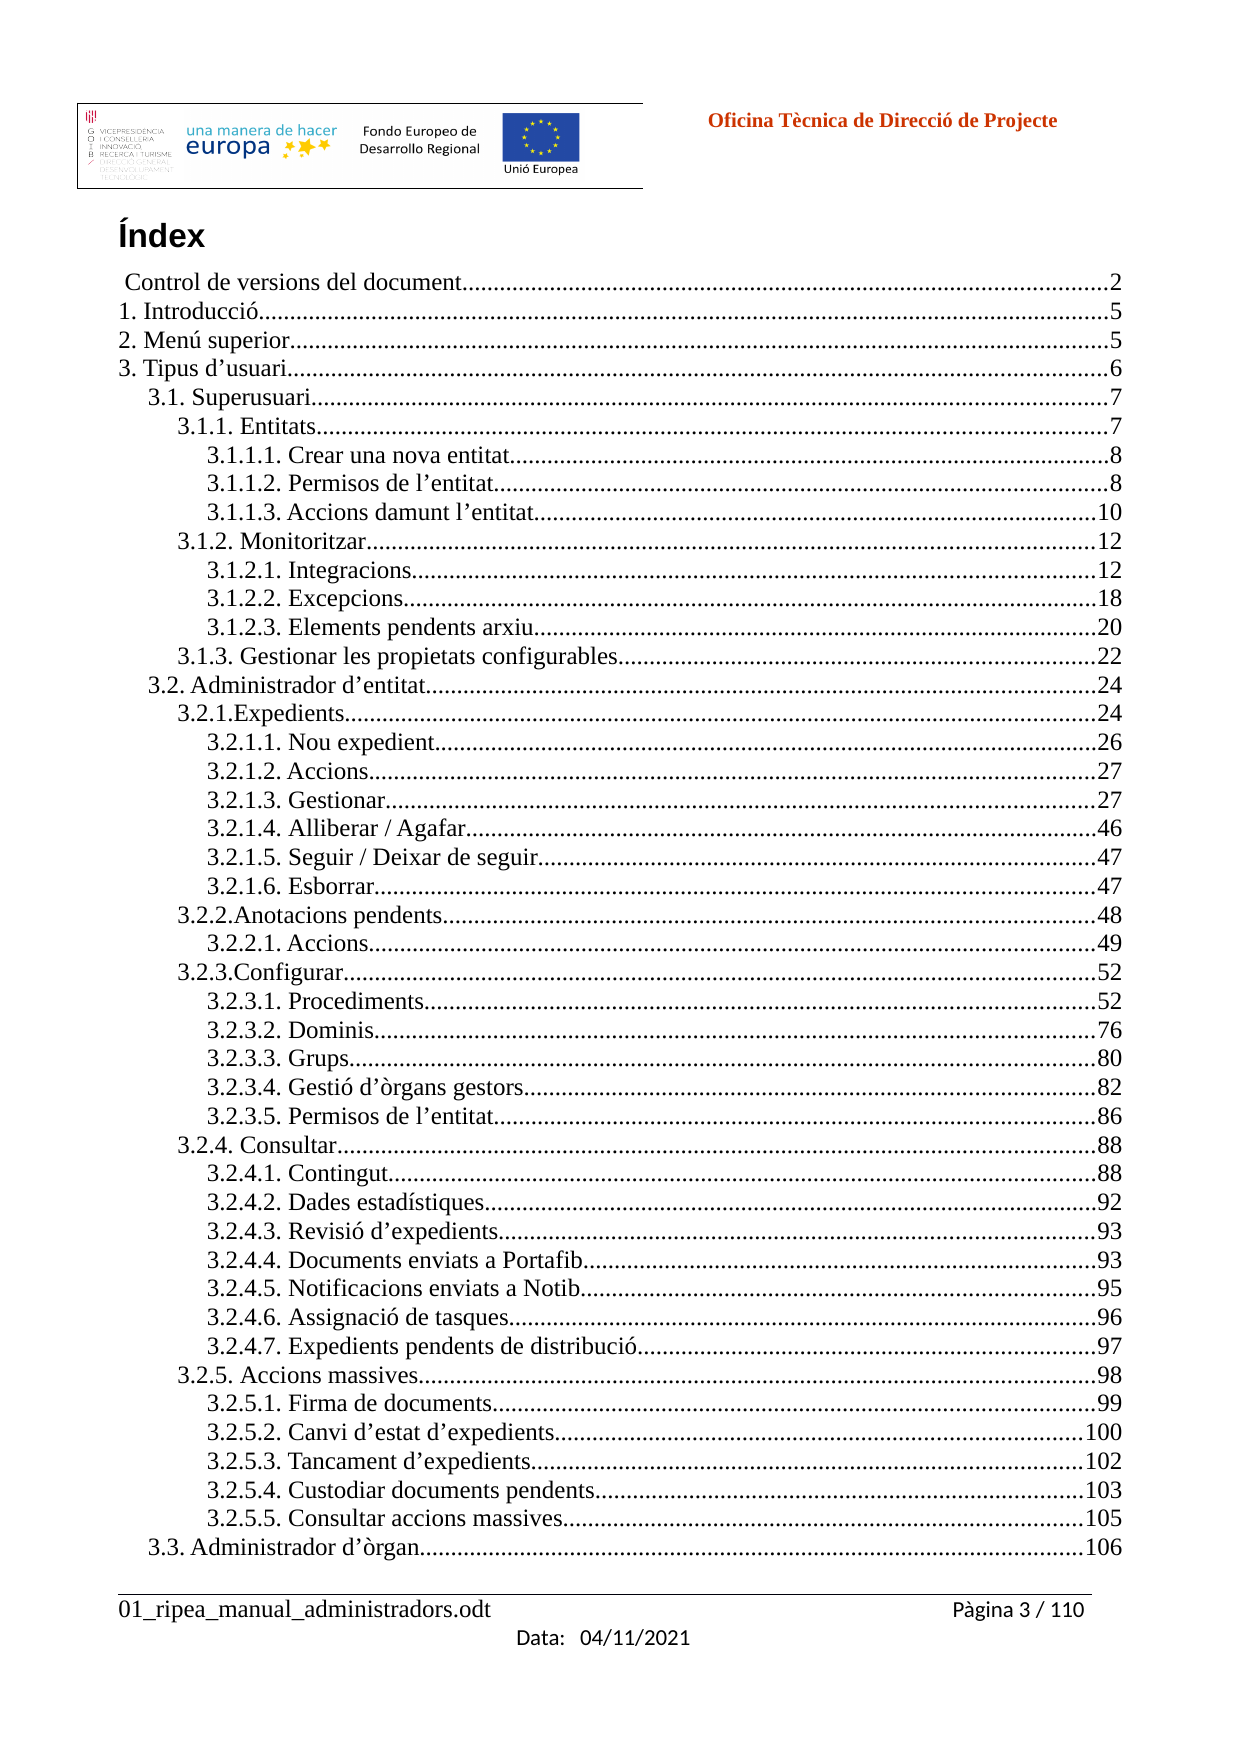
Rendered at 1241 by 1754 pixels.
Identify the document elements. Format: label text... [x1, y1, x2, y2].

text 3.2.3.5. Permisos de l’entitat 86 [207, 1101, 1122, 1130]
text 3.2.5.2. Canvi d’estat d’expedients 100 [207, 1417, 1122, 1446]
text 3.2.1.1. Nou expedient. 26 [207, 727, 1122, 756]
subtitle Índex [118, 216, 1122, 255]
text 3.2.4.6. Assignació de tasques 96 [207, 1302, 1122, 1331]
text 3.2.1.2. Accions. 27 [207, 756, 1122, 785]
text 2. Menú superior 5 [118, 325, 1122, 353]
text 3.1. Superusuari. 7 [148, 382, 1122, 411]
text 3.2.4. Consultar 88 [177, 1130, 1122, 1158]
text 3.2.3.2. Dominis 76 [207, 1015, 1122, 1043]
text Control de versions del document 2 [118, 267, 1122, 296]
text 3.1.2.2. Excepcions 18 [207, 583, 1122, 612]
text 3.2.3.Configurar 52 [177, 957, 1122, 986]
text 3.2.5.3. Tancament d’expedients 102 [207, 1446, 1122, 1475]
text 3.2.4.7. Expedients pendents de distribució 97 [207, 1331, 1122, 1360]
text 3.2.5.1. Firma de documents 99 [207, 1388, 1122, 1417]
text 3.2.3.4. Gestió d’òrgans gestors 82 [207, 1072, 1122, 1101]
text 3.2.2.1. Accions 49 [207, 928, 1122, 957]
text 3.2. Administrador d’entitat 24 [148, 670, 1122, 698]
text 3.1.2.1. Integracions 12 [207, 555, 1122, 583]
text 1. Introducció 5 [118, 296, 1122, 325]
text 3.3. Administrador d’òrgan 106 [148, 1532, 1122, 1561]
text 3. Tipus d’usuari 6 [118, 353, 1122, 382]
text 3.1.1. Entitats 7 [177, 411, 1122, 440]
text 3.2.4.2. Dades estadístiques 92 [207, 1187, 1122, 1216]
picture [82, 108, 178, 182]
text 3.2.5. Accions massives 98 [177, 1360, 1122, 1388]
text 3.2.1.5. Seguir / Deixar de seguir 47 [207, 842, 1122, 871]
text 3.2.4.1. Contingut 88 [207, 1158, 1122, 1187]
text 3.2.2.Anotacions pendents 48 [177, 900, 1122, 928]
text 3.2.1.4. Alliberar / Agafar 46 [207, 813, 1122, 842]
text 3.2.5.4. Custodiar documents pendents 103 [207, 1475, 1122, 1503]
text 3.2.4.4. Documents enviats a Portafib 93 [207, 1245, 1122, 1273]
text 3.2.3.3. Grups 80 [207, 1043, 1122, 1072]
text 3.2.4.3. Revisió d’expedients 93 [207, 1216, 1122, 1245]
text 3.1.1.1. Crear una nova entitat 8 [207, 440, 1122, 468]
text 3.2.5.5. Consultar accions massives 105 [207, 1503, 1122, 1532]
text 3.2.3.1. Procediments 52 [207, 986, 1122, 1015]
text 3.2.4.5. Notificacions enviats a Notib 95 [207, 1273, 1122, 1302]
text 3.1.2. Monitoritzar 12 [177, 526, 1122, 555]
picture [184, 108, 585, 182]
text 3.1.1.2. Permisos de l’entitat 8 [207, 468, 1122, 497]
text 3.1.2.3. Elements pendents arxiu 20 [207, 612, 1122, 641]
text 3.2.1.3. Gestionar 27 [207, 785, 1122, 813]
text 3.1.1.3. Accions damunt l’entitat 10 [207, 497, 1122, 526]
text 3.1.3. Gestionar les propietats configurables 22 [177, 641, 1122, 670]
text 3.2.1.6. Esborrar 47 [207, 871, 1122, 900]
text 3.2.1.Expedients 24 [177, 698, 1122, 727]
